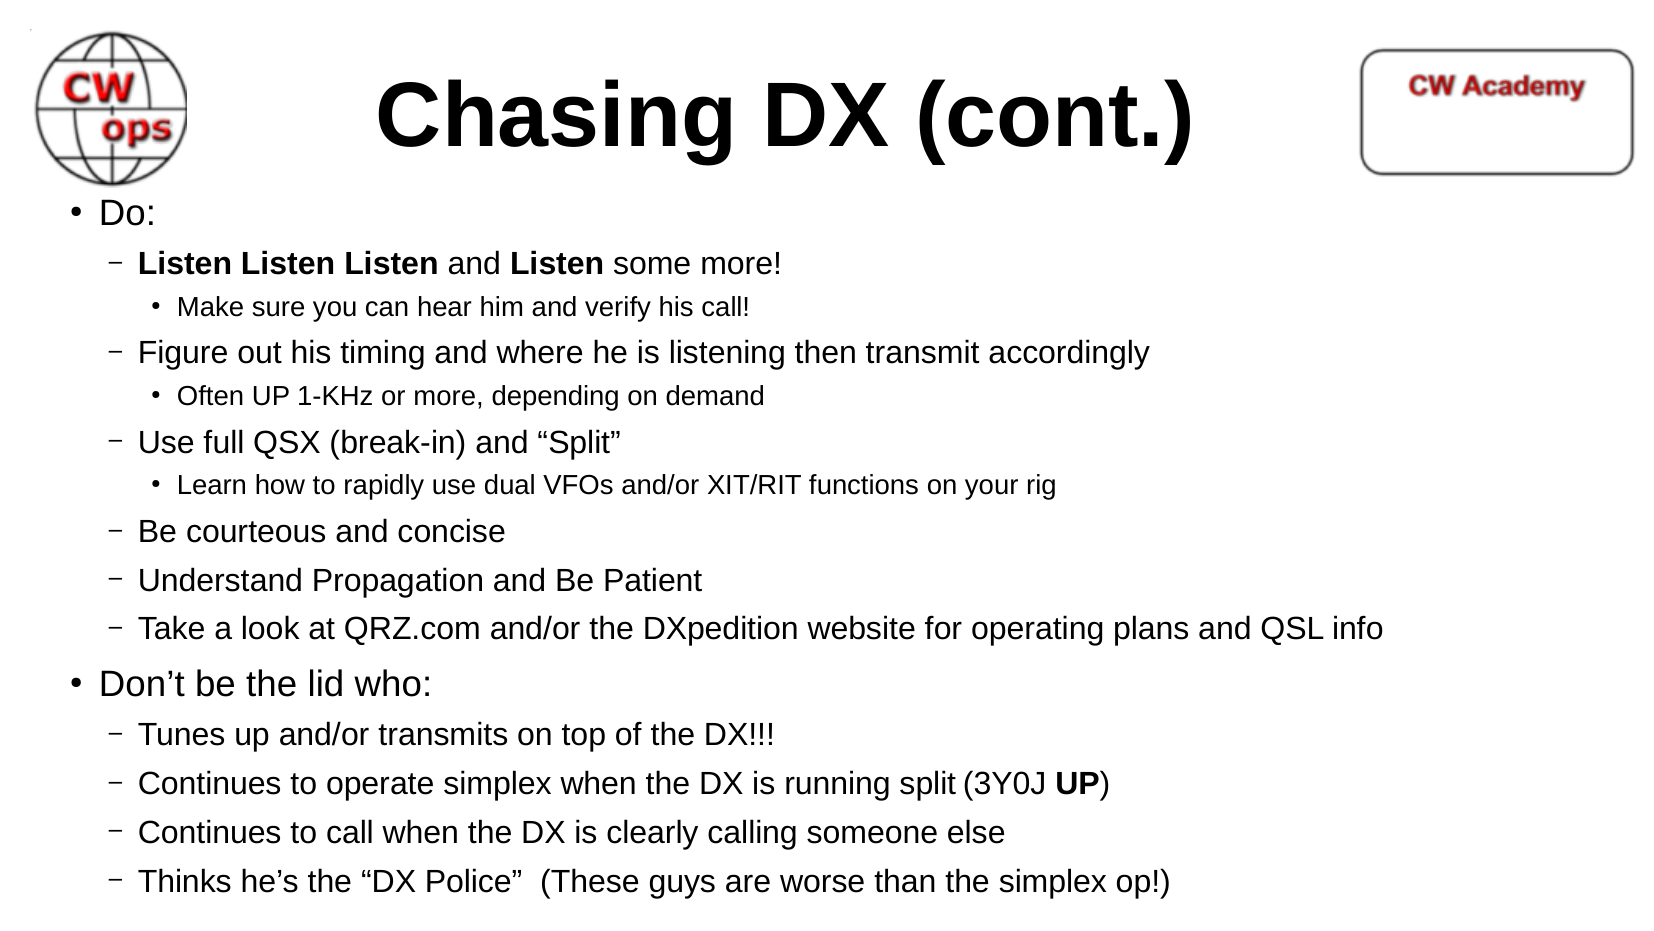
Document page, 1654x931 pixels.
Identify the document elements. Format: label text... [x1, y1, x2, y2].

picture [30, 29, 187, 180]
list Do: Listen Listen Listen and Listen some more! Make sure you can hear him and verify his call! Figure out his timing and where he is listening then transmit accordingly Often UP 1-KHz or more, depending on demand Use full QSX (break-in) and “Split” Learn how to rapidly use dual VFOs and/or XIT/RIT functions on your rig Be courteous and concise Understand Propagation and Be Patient Take a look at QRZ.com and/or the DXpedition website for operating plans and QSL info Don’t be the lid who: Tunes up and/or transmits on top of the DX!!! Continues to operate simplex when the DX is running split (3Y0J UP) Continues to call when the DX is clearly calling someone else Thinks he’s the “DX Police” (These guys are worse than the simplex op!) [60, 191, 1549, 912]
picture [1531, 37, 1640, 186]
title Chasing DX (cont.) [41, 37, 1531, 193]
